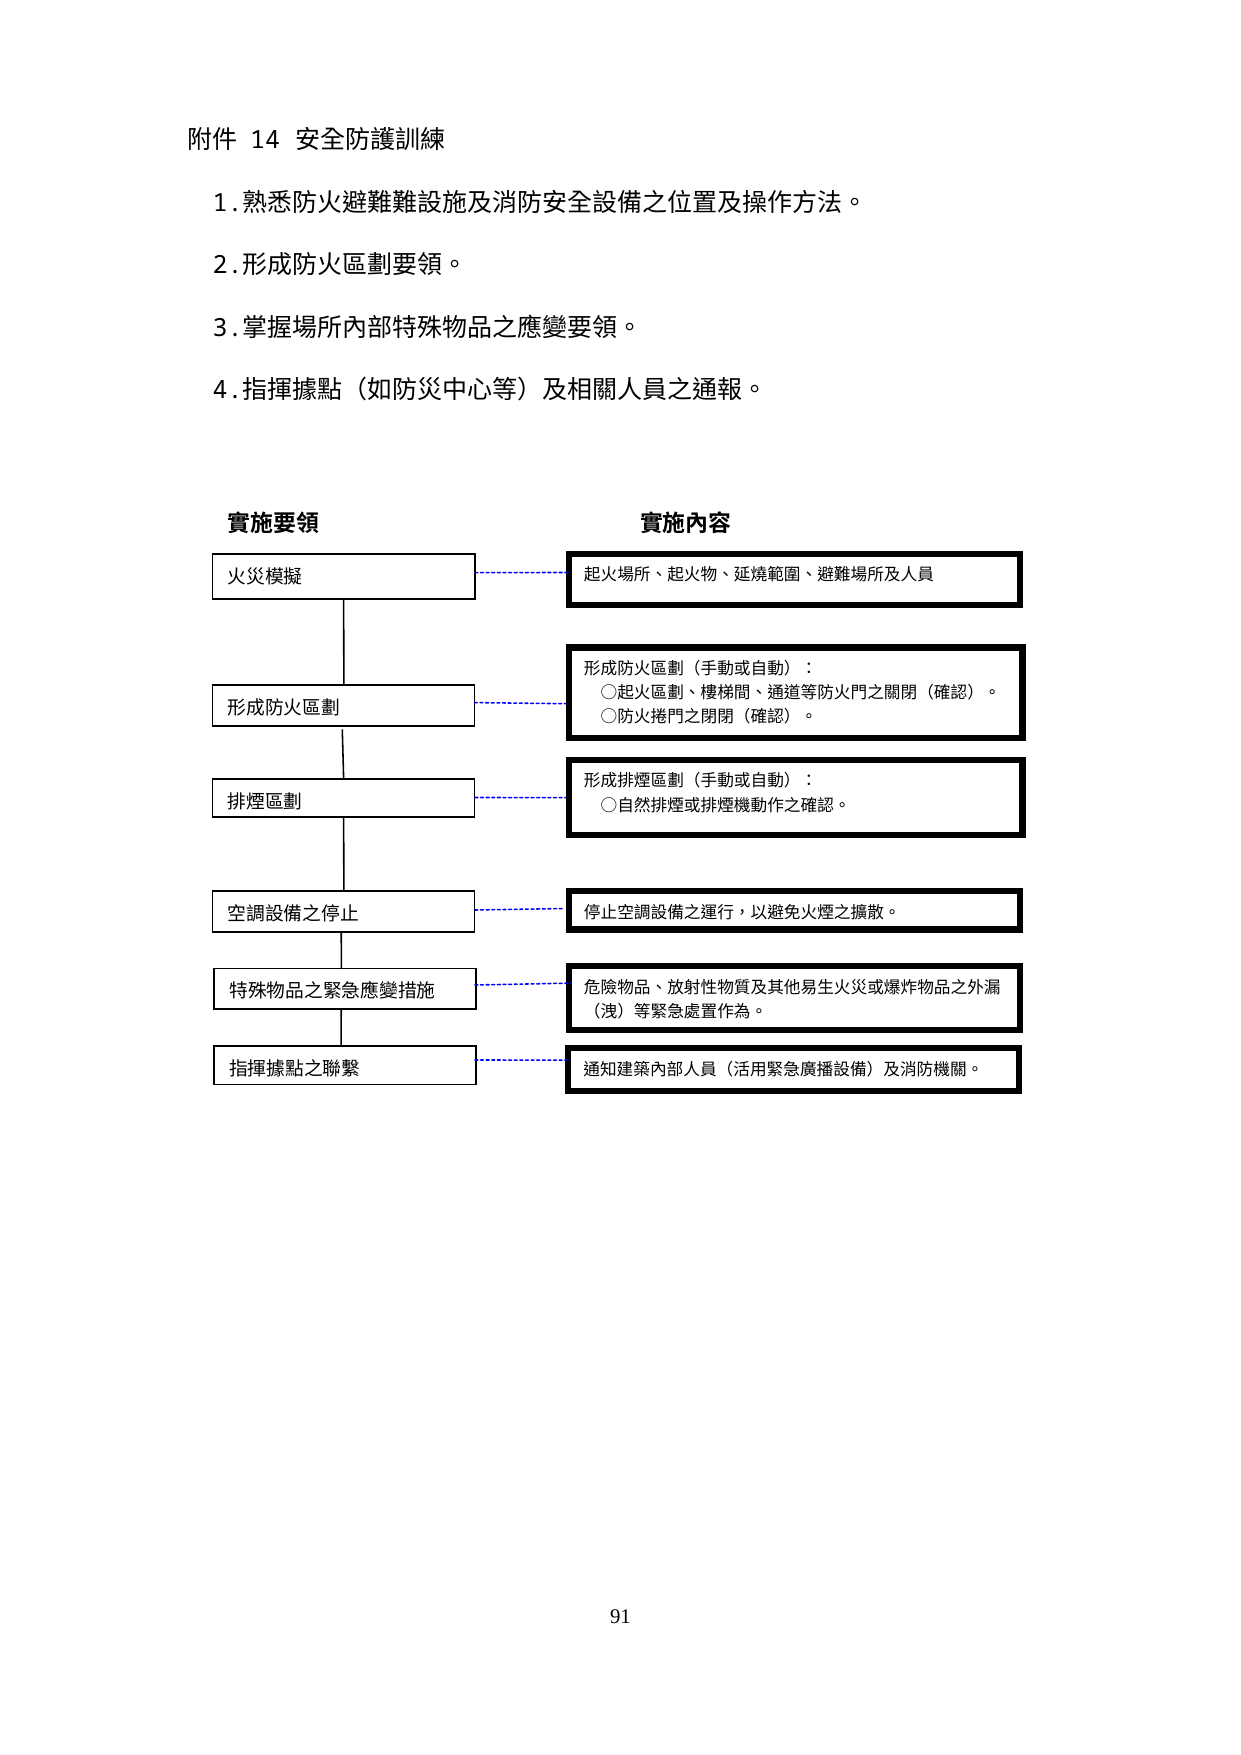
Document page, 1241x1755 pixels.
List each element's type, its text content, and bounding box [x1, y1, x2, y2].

text 1.熟悉防火避難難設施及消防安全設備之位置及操作方法。 [212, 159, 1053, 221]
text 3.掌握場所內部特殊物品之應變要領。 [212, 284, 1053, 346]
text 附件 14 安全防護訓練 [187, 96, 1053, 159]
text 4.指揮據點（如防災中心等）及相關人員之通報。 [212, 346, 1053, 409]
text 2.形成防火區劃要領。 [212, 221, 1053, 284]
